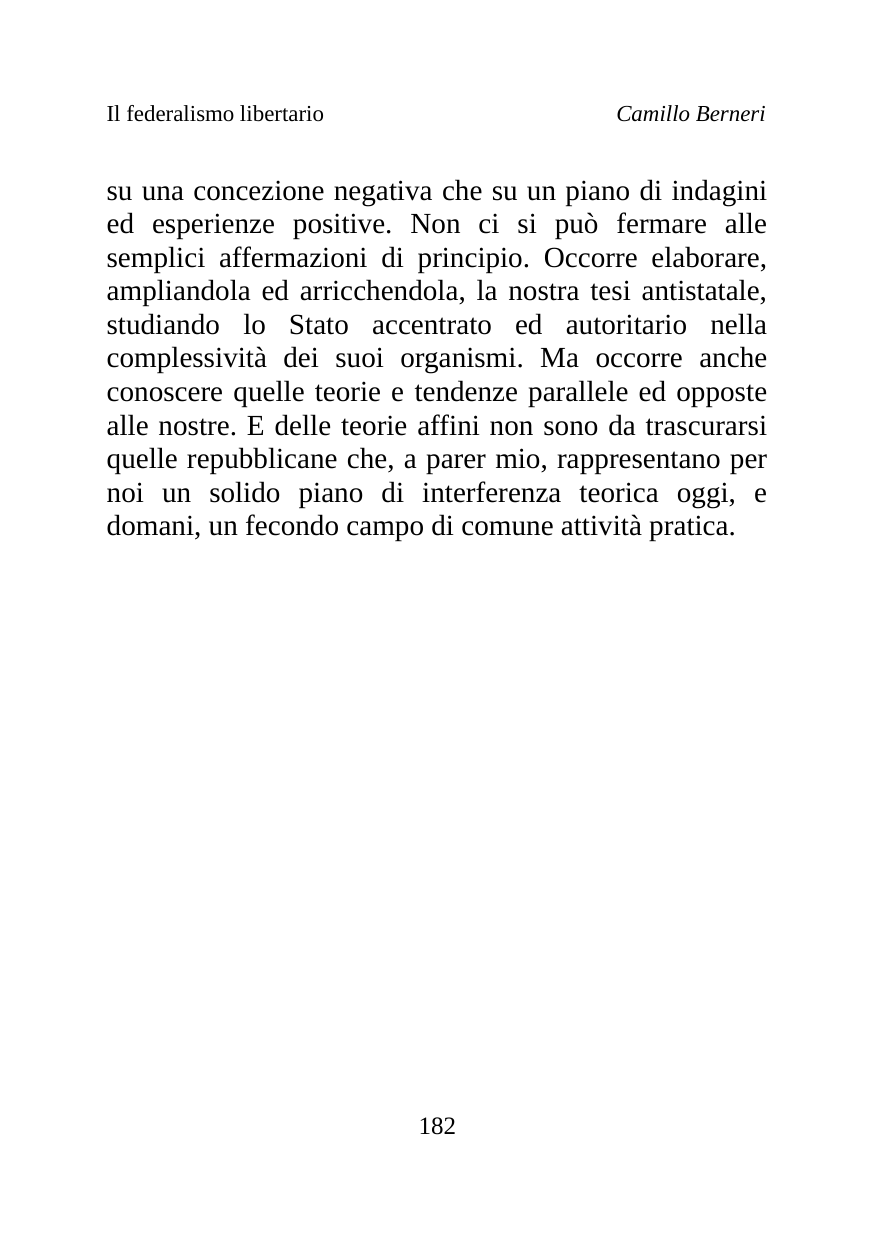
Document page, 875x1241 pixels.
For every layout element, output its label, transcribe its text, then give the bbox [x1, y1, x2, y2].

text su una concezione negativa che su un piano di indagini ed esperienze positive. Non ci si può fermare alle semplici affermazioni di principio. Occorre elaborare, ampliandola ed arricchendola, la nostra tesi antistatale, studiando lo Stato accentrato ed autoritario nella complessività dei suoi organismi. Ma occorre anche conoscere quelle teorie e tendenze parallele ed opposte alle nostre. E delle teorie affini non sono da trascurarsi quelle repubblicane che, a parer mio, rappresentano per noi un solido piano di interferenza teorica oggi, e domani, un fecondo campo di comune attività pratica. [106, 173, 768, 542]
